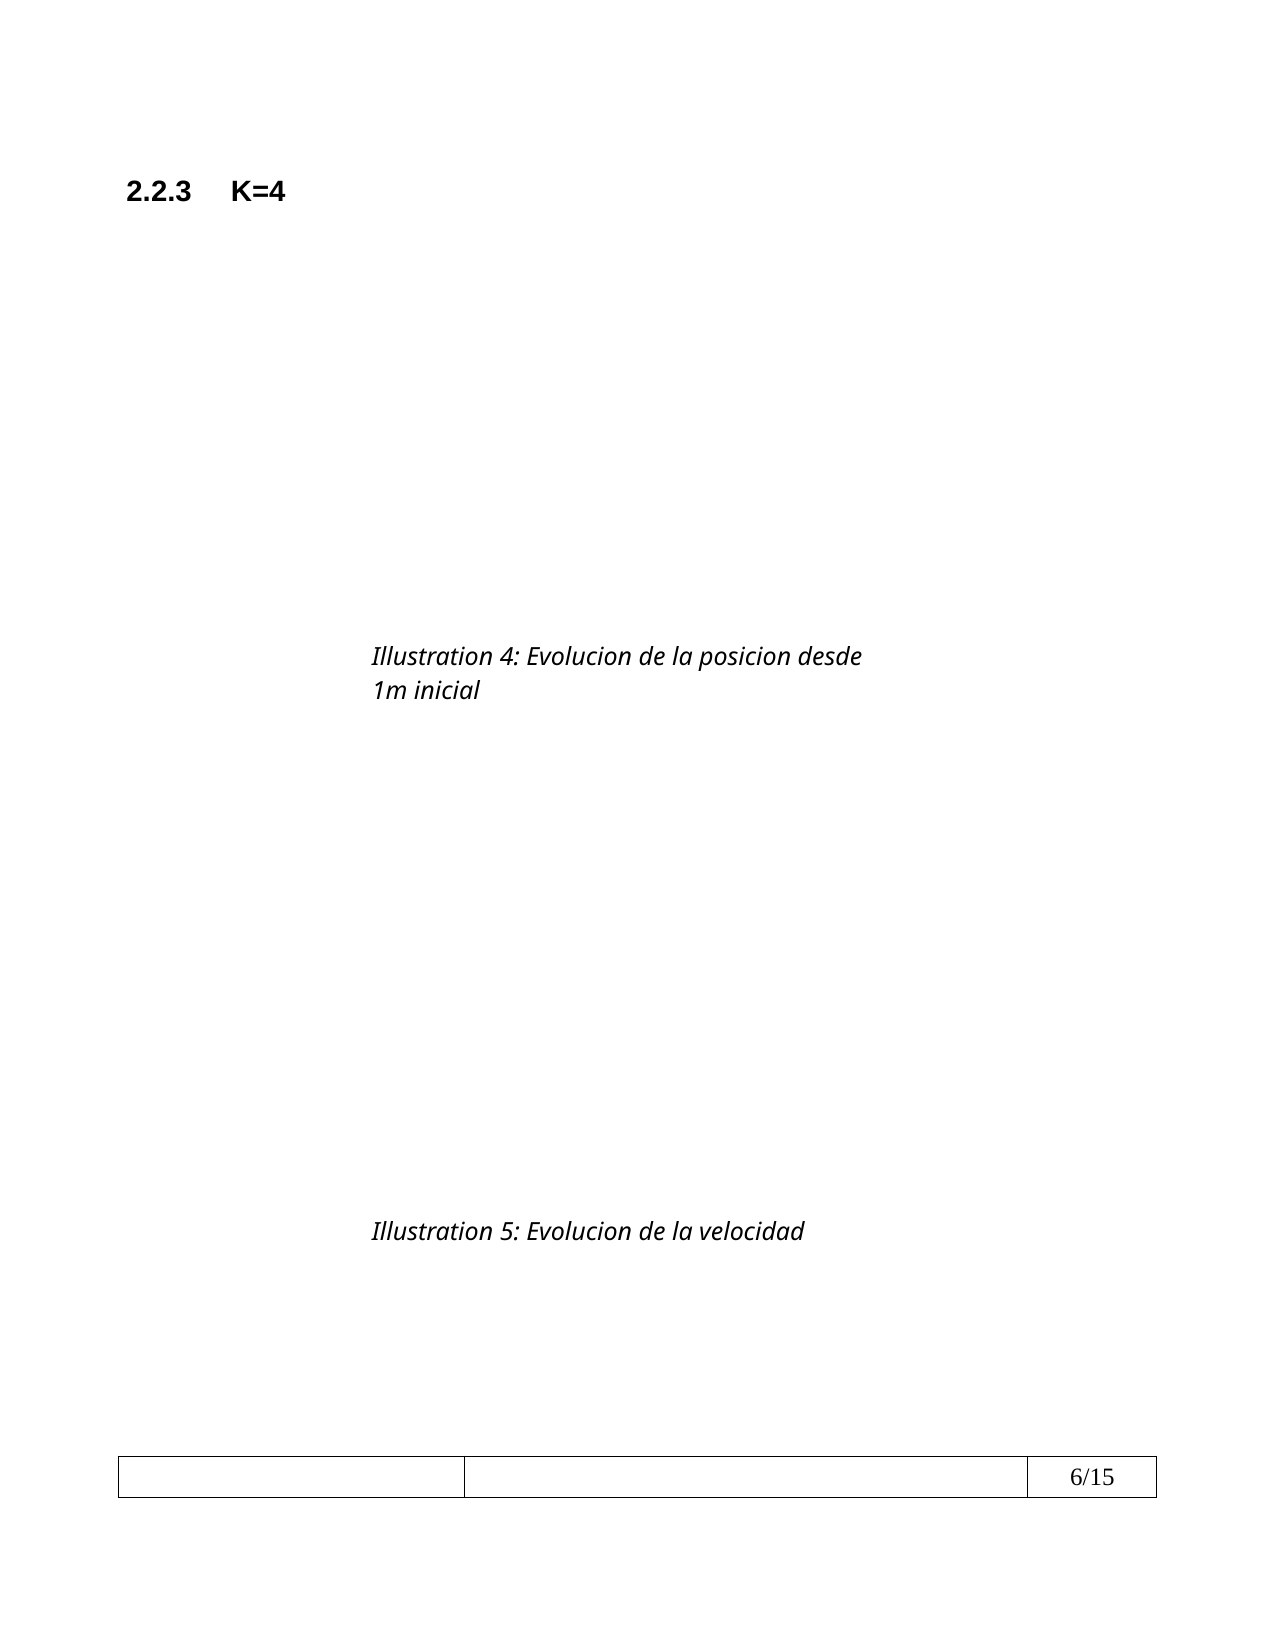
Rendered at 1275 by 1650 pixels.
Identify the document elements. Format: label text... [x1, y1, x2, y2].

text Illustration 5: Evolucion de la velocidad [372, 808, 903, 1248]
subtitle K=4 [118, 173, 1157, 207]
text Illustration 4: Evolucion de la posicion desde 1m inicial [372, 232, 903, 707]
